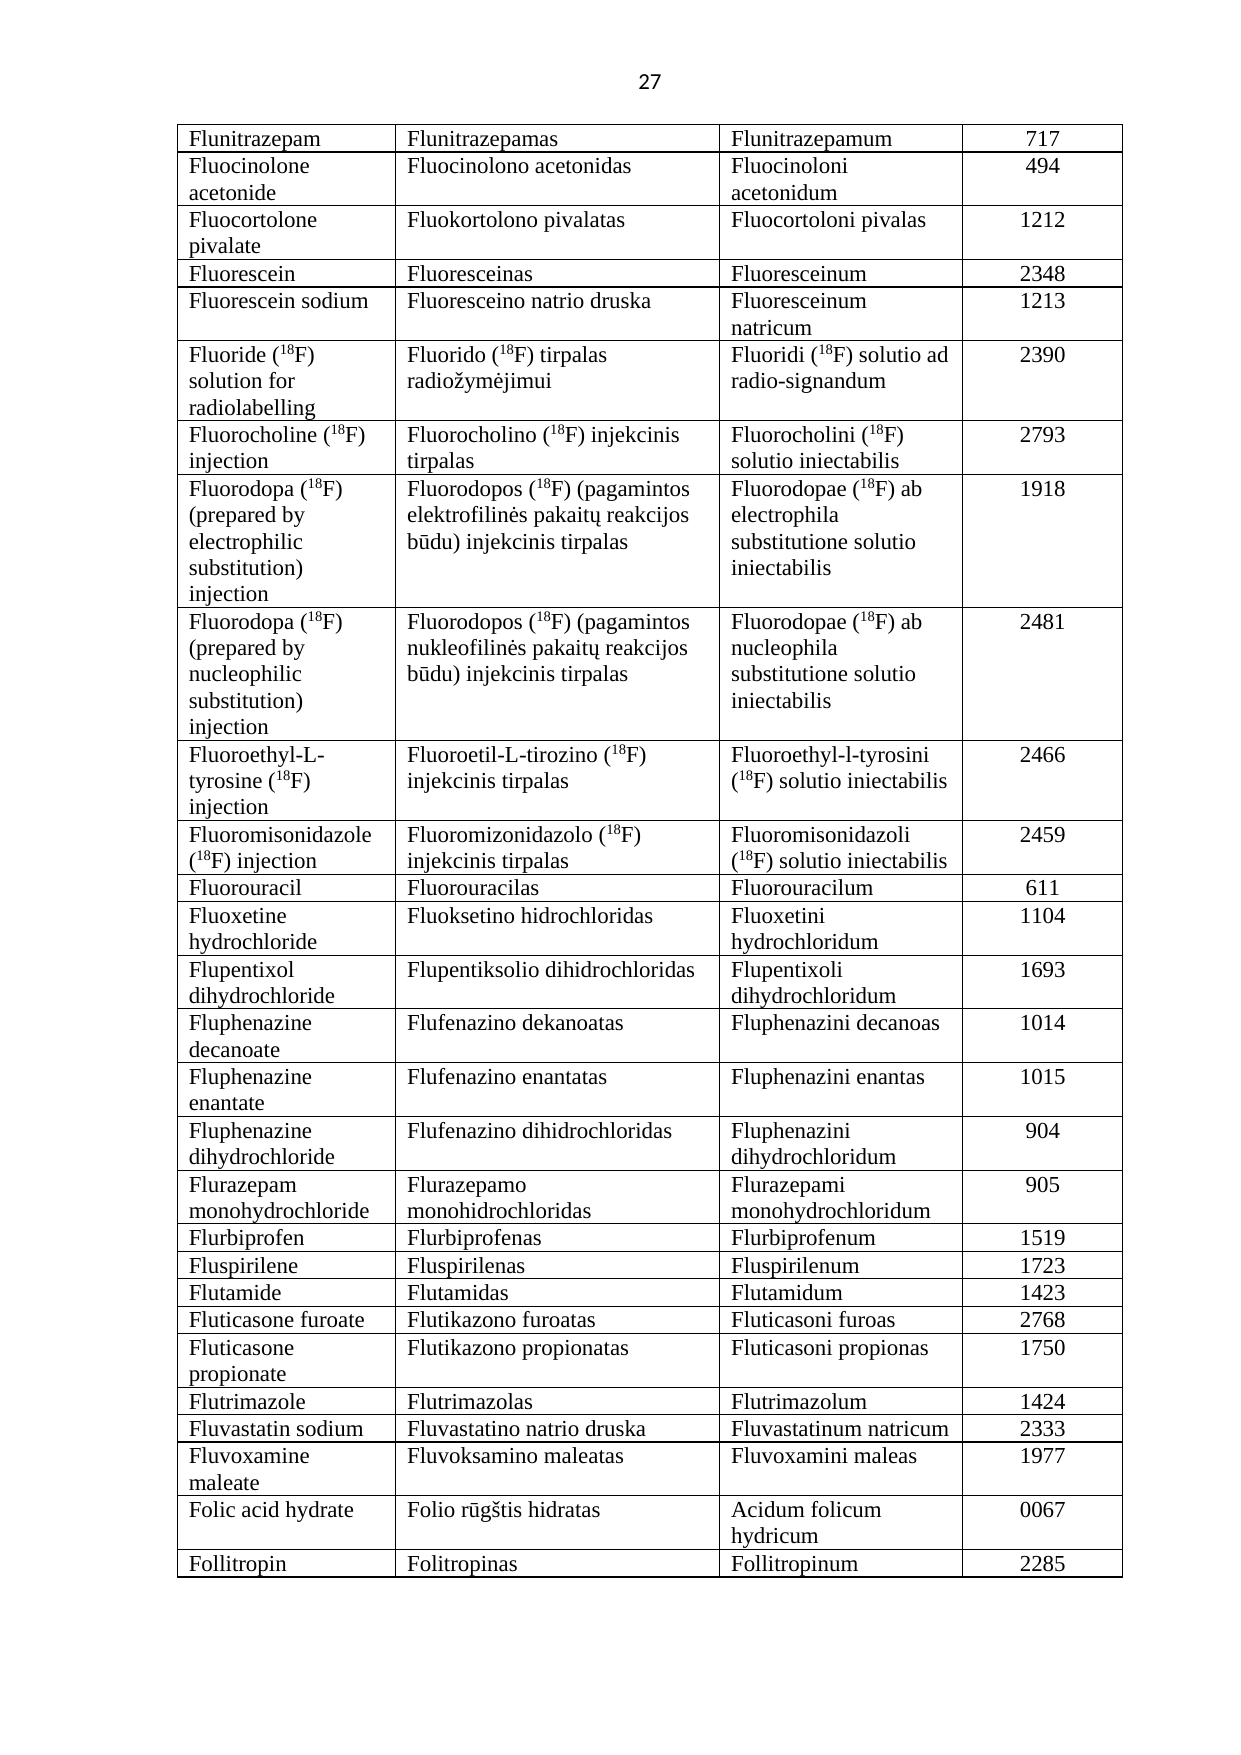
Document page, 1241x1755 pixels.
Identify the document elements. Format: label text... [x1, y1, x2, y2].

table_cell 1212 [963, 206, 1122, 259]
table_cell Fluoromizonidazolo (18F) injekcinis tirpalas [396, 821, 719, 873]
table_cell Fluorodopae (18F) ab electrophila substitutione solutio iniectabilis [720, 475, 962, 607]
table_cell Fluphenazini decanoas [720, 1009, 962, 1062]
table_cell Follitropinum [720, 1550, 962, 1576]
table_cell Fluorocholino (18F) injekcinis tirpalas [396, 421, 719, 474]
table_cell Flurbiprofen [178, 1224, 395, 1251]
table_cell Flufenazino enantatas [396, 1063, 719, 1116]
table_cell Fluoromisonidazoli (18F) solutio iniectabilis [720, 821, 962, 873]
table_cell Fluoridi (18F) solutio ad radio-signandum [720, 341, 962, 420]
table_cell Fluorocholini (18F) solutio iniectabilis [720, 421, 962, 474]
table_cell Fluoxetine hydrochloride [178, 902, 395, 954]
table_cell 611 [963, 875, 1122, 901]
table_cell Fluticasoni propionas [720, 1334, 962, 1387]
table_cell 2348 [963, 260, 1122, 286]
table_cell Flutrimazolum [720, 1388, 962, 1414]
table_cell 2390 [963, 341, 1122, 420]
table_cell 1424 [963, 1388, 1122, 1414]
table_cell Fluphenazini enantas [720, 1063, 962, 1116]
table_cell 1519 [963, 1224, 1122, 1251]
table_cell Acidum folicum hydricum [720, 1496, 962, 1549]
table_cell Fluorocholine (18F) injection [178, 421, 395, 474]
table_cell Fluoresceino natrio druska [396, 288, 719, 340]
table_cell 1014 [963, 1009, 1122, 1062]
table_cell Fluocinoloni acetonidum [720, 153, 962, 205]
table_cell Flufenazino dekanoatas [396, 1009, 719, 1062]
table_cell Fluphenazine enantate [178, 1063, 395, 1116]
table_cell Fluorodopos (18F) (pagamintos nukleofilinės pakaitų reakcijos būdu) injekcinis tirpalas [396, 608, 719, 739]
table_cell 0067 [963, 1496, 1122, 1549]
table_cell Flutrimazole [178, 1388, 395, 1414]
table_cell Fluspirilene [178, 1252, 395, 1278]
table_cell Fluorescein [178, 260, 395, 286]
table_cell Fluoride (18F) solution for radiolabelling [178, 341, 395, 420]
table_cell Fluorodopae (18F) ab nucleophila substitutione solutio iniectabilis [720, 608, 962, 739]
table_cell Flunitrazepamas [396, 125, 719, 151]
table_cell Fluorodopos (18F) (pagamintos elektrofilinės pakaitų reakcijos būdu) injekcinis tirpalas [396, 475, 719, 607]
table_cell Fluphenazini dihydrochloridum [720, 1117, 962, 1169]
table_cell Flurbiprofenum [720, 1224, 962, 1251]
table_cell 1213 [963, 288, 1122, 340]
table_cell 1723 [963, 1252, 1122, 1278]
table_cell 1015 [963, 1063, 1122, 1116]
table_cell Flutrimazolas [396, 1388, 719, 1414]
table_cell Fluocinolono acetonidas [396, 153, 719, 205]
table_cell Flutikazono propionatas [396, 1334, 719, 1387]
table_cell Fluvastatin sodium [178, 1415, 395, 1441]
table_cell 1104 [963, 902, 1122, 954]
table_cell Fluphenazine dihydrochloride [178, 1117, 395, 1169]
table_cell Fluoresceinum natricum [720, 288, 962, 340]
table_cell Fluoresceinum [720, 260, 962, 286]
table_cell 2481 [963, 608, 1122, 739]
table_cell Follitropin [178, 1550, 395, 1576]
table_cell Fluoksetino hidrochloridas [396, 902, 719, 954]
table_cell Fluoroethyl-l-tyrosini (18F) solutio iniectabilis [720, 741, 962, 820]
table_cell Fluorodopa (18F) (prepared by nucleophilic substitution) injection [178, 608, 395, 739]
table_cell Fluokortolono pivalatas [396, 206, 719, 259]
table_cell 1423 [963, 1279, 1122, 1306]
table_cell Fluvastatino natrio druska [396, 1415, 719, 1441]
table_cell Flurazepamo monohidrochloridas [396, 1171, 719, 1223]
table_cell Flupentixol dihydrochloride [178, 956, 395, 1008]
table_cell 1918 [963, 475, 1122, 607]
table_cell Folitropinas [396, 1550, 719, 1576]
table_cell Fluorodopa (18F) (prepared by electrophilic substitution) injection [178, 475, 395, 607]
table_cell 2333 [963, 1415, 1122, 1441]
table_cell 1977 [963, 1443, 1122, 1495]
table_cell Fluspirilenas [396, 1252, 719, 1278]
table_cell Fluspirilenum [720, 1252, 962, 1278]
table_cell 1750 [963, 1334, 1122, 1387]
table_cell Fluorouracilas [396, 875, 719, 901]
table_cell 2459 [963, 821, 1122, 873]
table_cell Fluorouracilum [720, 875, 962, 901]
table_cell Fluocinolone acetonide [178, 153, 395, 205]
table_cell 1693 [963, 956, 1122, 1008]
table_cell 2466 [963, 741, 1122, 820]
table_cell Flurbiprofenas [396, 1224, 719, 1251]
table_cell Fluvoxamine maleate [178, 1443, 395, 1495]
table_cell Fluticasone propionate [178, 1334, 395, 1387]
table_cell Fluvoksamino maleatas [396, 1443, 719, 1495]
table_cell Flurazepami monohydrochloridum [720, 1171, 962, 1223]
table_cell 904 [963, 1117, 1122, 1169]
table_cell Fluoroetil-L-tirozino (18F) injekcinis tirpalas [396, 741, 719, 820]
table_cell Fluoromisonidazole (18F) injection [178, 821, 395, 873]
table_cell Fluorido (18F) tirpalas radiožymėjimui [396, 341, 719, 420]
table_cell Fluoroethyl-L-tyrosine (18F) injection [178, 741, 395, 820]
table_cell Folic acid hydrate [178, 1496, 395, 1549]
table_cell 717 [963, 125, 1122, 151]
table_cell Fluocortoloni pivalas [720, 206, 962, 259]
table_cell Flutamide [178, 1279, 395, 1306]
table_cell Fluticasone furoate [178, 1307, 395, 1333]
table_cell Flurazepam monohydrochloride [178, 1171, 395, 1223]
table_cell Fluoresceinas [396, 260, 719, 286]
table_cell 2285 [963, 1550, 1122, 1576]
table_cell 2793 [963, 421, 1122, 474]
table_cell Flupentixoli dihydrochloridum [720, 956, 962, 1008]
table_cell Flunitrazepam [178, 125, 395, 151]
table_cell Flutamidum [720, 1279, 962, 1306]
table_cell Flutamidas [396, 1279, 719, 1306]
table_cell Flunitrazepamum [720, 125, 962, 151]
table_cell Flufenazino dihidrochloridas [396, 1117, 719, 1169]
table_cell Flutikazono furoatas [396, 1307, 719, 1333]
table_cell Fluticasoni furoas [720, 1307, 962, 1333]
table_cell Flupentiksolio dihidrochloridas [396, 956, 719, 1008]
table_cell Fluphenazine decanoate [178, 1009, 395, 1062]
table_cell Fluorescein sodium [178, 288, 395, 340]
table_cell 494 [963, 153, 1122, 205]
table_cell Folio rūgštis hidratas [396, 1496, 719, 1549]
table_cell Fluvoxamini maleas [720, 1443, 962, 1495]
table_cell 2768 [963, 1307, 1122, 1333]
table_cell Fluocortolone pivalate [178, 206, 395, 259]
table_cell Fluoxetini hydrochloridum [720, 902, 962, 954]
table_cell 905 [963, 1171, 1122, 1223]
table_cell Fluorouracil [178, 875, 395, 901]
table_cell Fluvastatinum natricum [720, 1415, 962, 1441]
